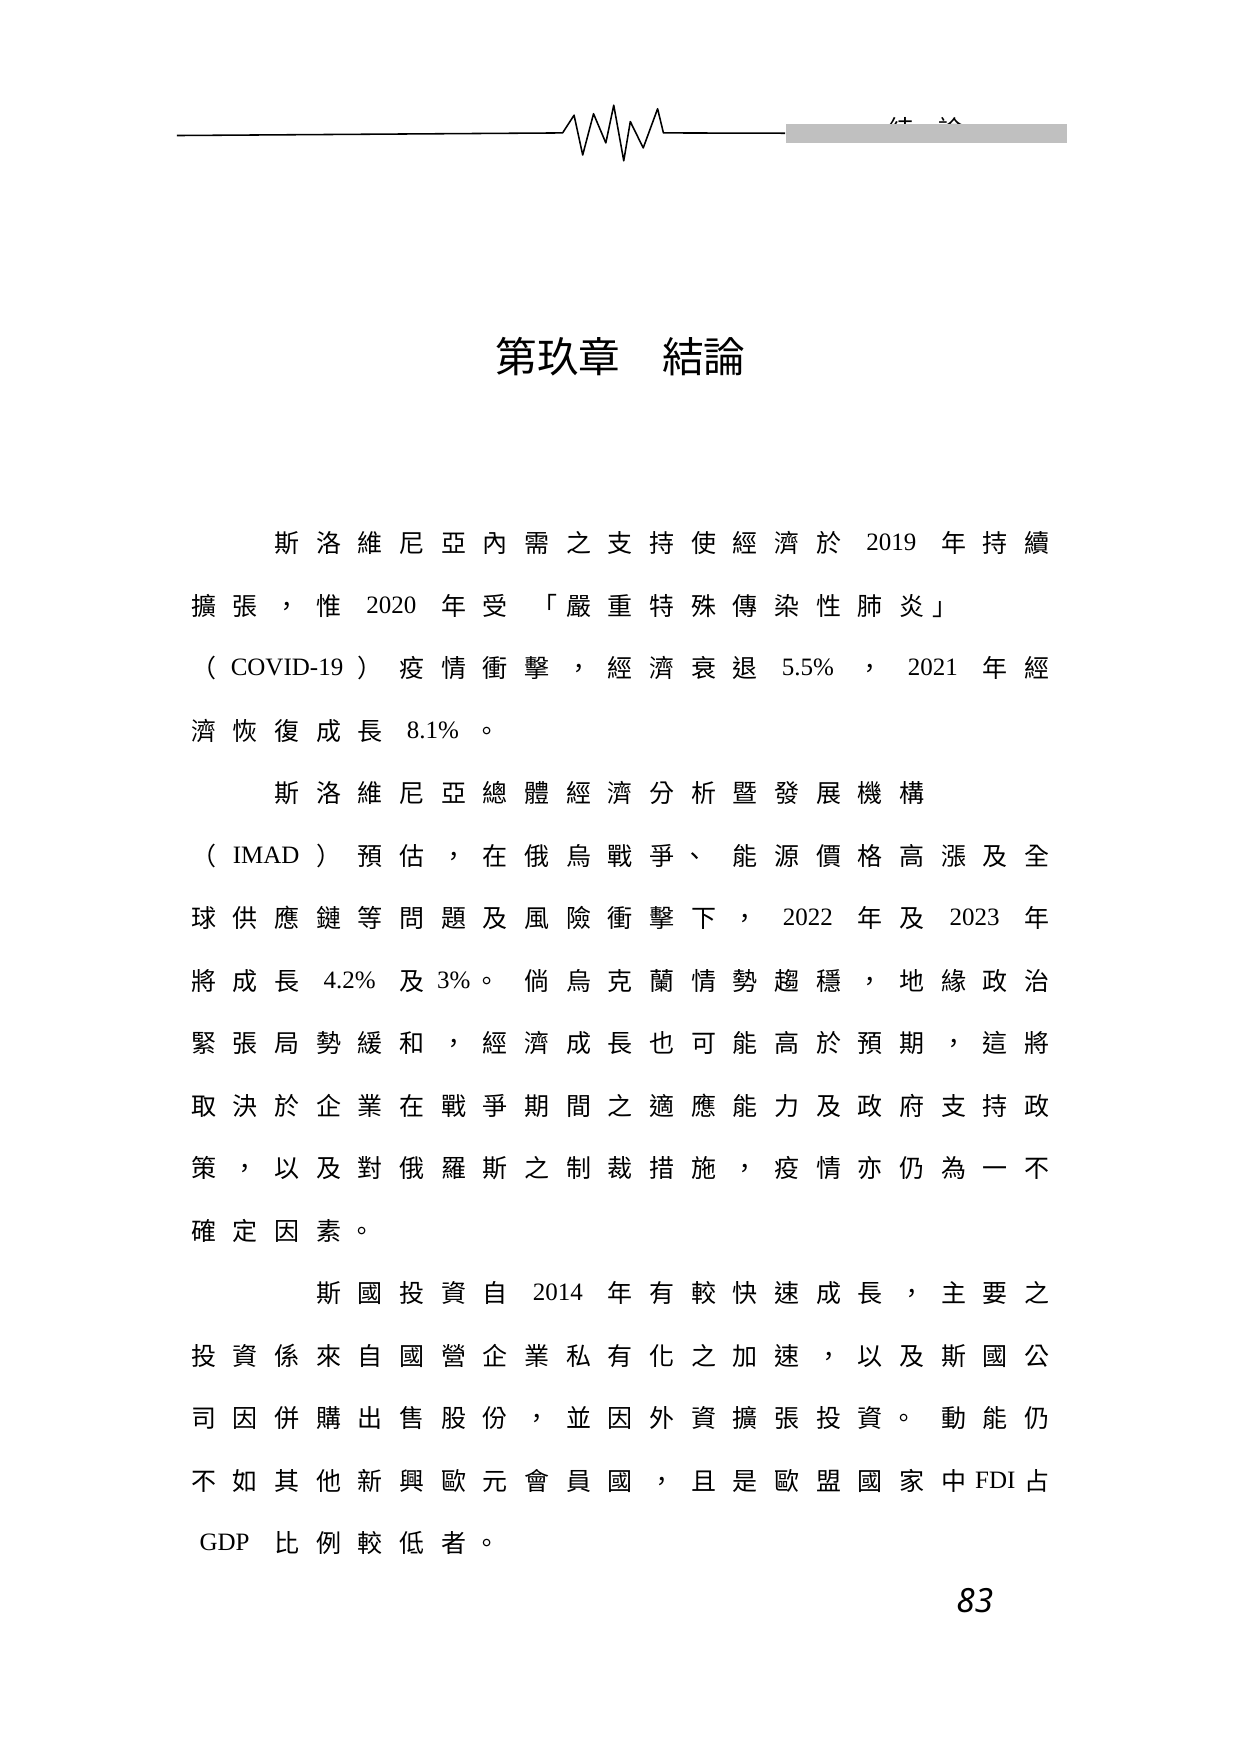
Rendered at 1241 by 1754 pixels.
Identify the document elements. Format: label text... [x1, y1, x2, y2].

text 斯洛維尼亞總體經濟分析暨發展機構（IMAD）預估，在俄烏戰爭、能源價格高漲及全球供應鏈等問題及風險衝擊下，2022年及2023年將成長4.2%及3%。倘烏克蘭情勢趨穩，地緣政治緊張局勢緩和，經濟成長也可能高於預期，這將取決於企業在戰爭期間之適應能力及政府支持政策，以及對俄羅斯之制裁措施，疫情亦仍為一不確定因素。 [183, 750, 1058, 1250]
text 斯洛維尼亞內需之支持使經濟於2019年持續擴張，惟2020年受「嚴重特殊傳染性肺炎」（COVID-19）疫情衝擊，經濟衰退5.5%，2021年經濟恢復成長8.1%。 [183, 500, 1058, 750]
text 斯國投資自2014年有較快速成長，主要之投資係來自國營企業私有化之加速，以及斯國公司因併購出售股份，並因外資擴張投資。動能仍不如其他新興歐元會員國，且是歐盟國家中FDI占GDP比例較低者。 [183, 1250, 1058, 1563]
text 第玖章 結論 [183, 313, 1058, 375]
